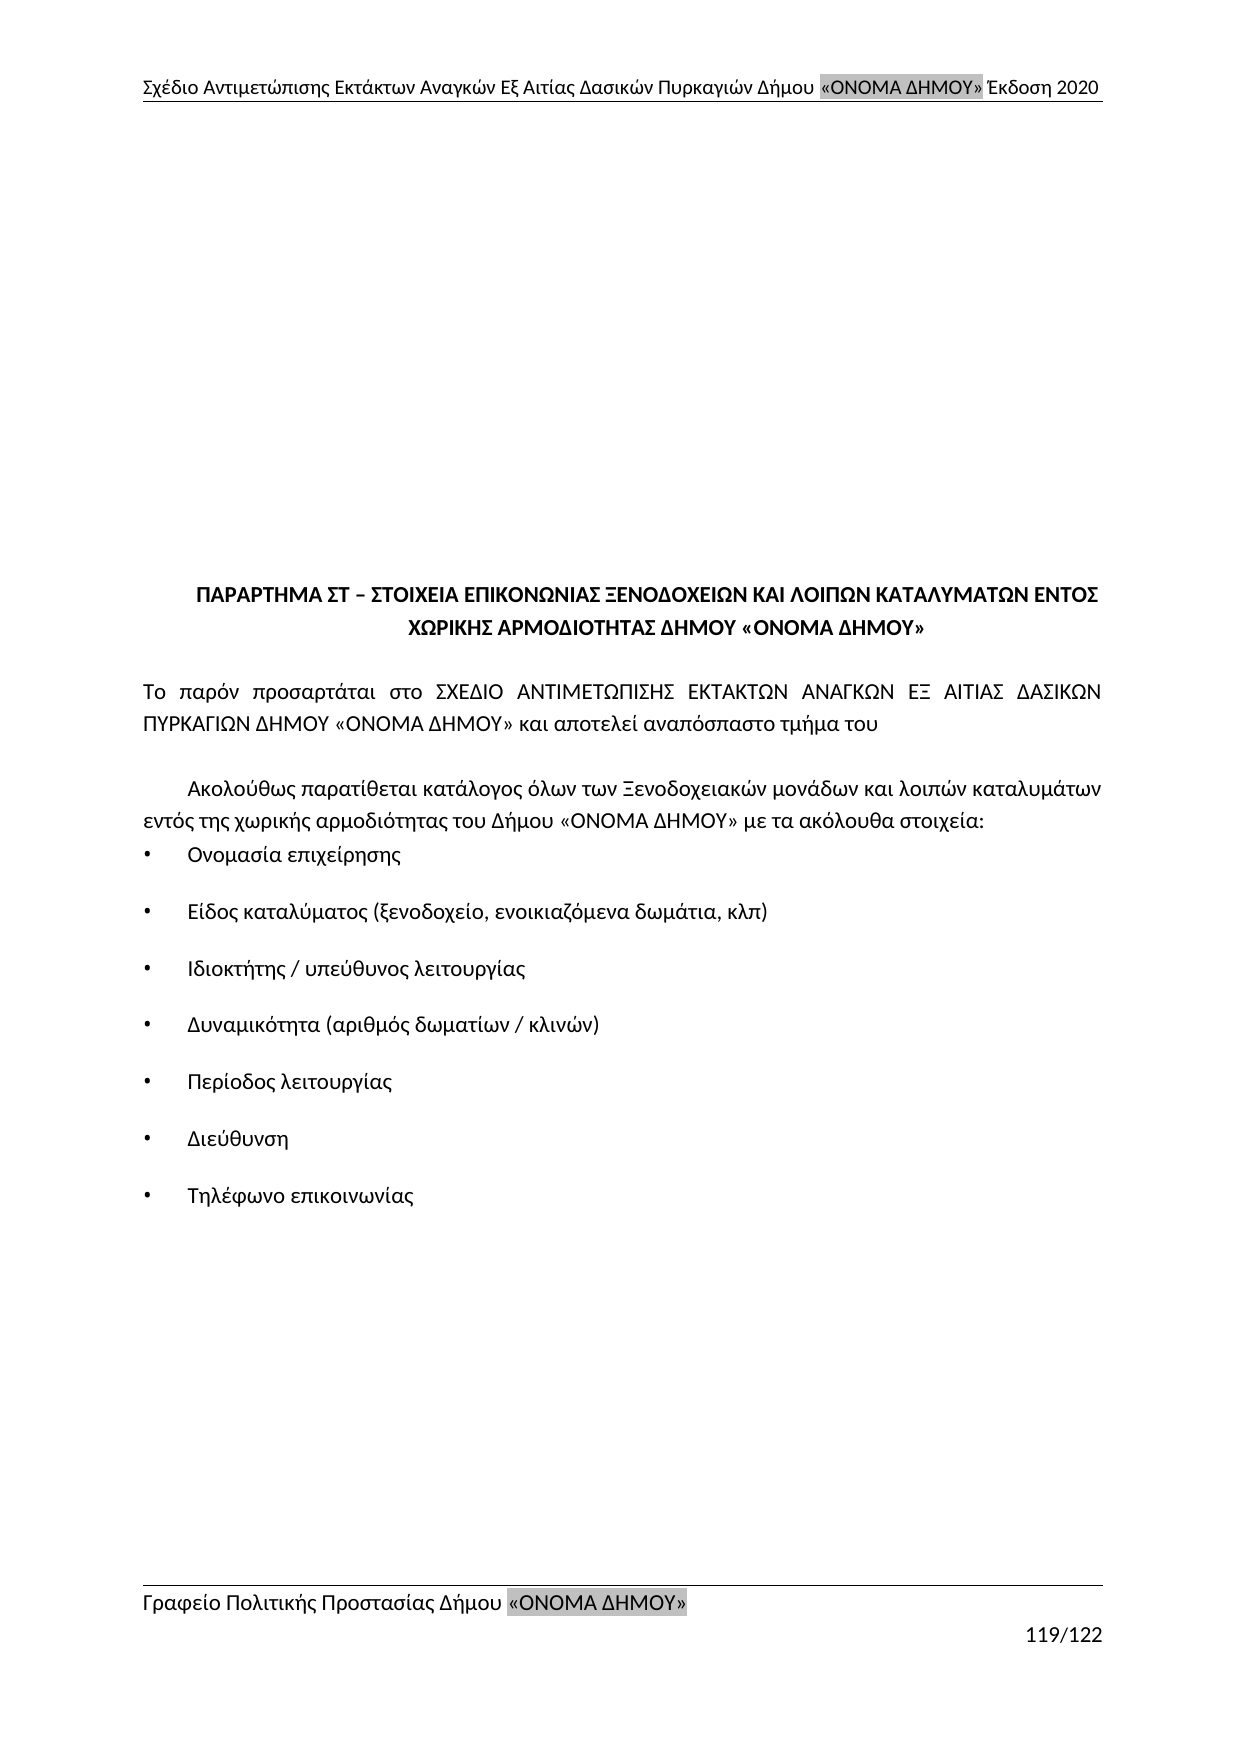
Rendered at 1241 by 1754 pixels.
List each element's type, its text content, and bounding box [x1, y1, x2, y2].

list Διεύθυνση [143, 1122, 1107, 1153]
subtitle ΠΑΡΑΡΤΗΜΑ ΣΤ – ΣΤΟΙΧΕΙΑ ΕΠΙΚΟΝΩΝΙΑΣ ΞΕΝΟΔΟΧΕΙΩΝ ΚΑΙ ΛΟΙΠΩΝ ΚΑΤΑΛΥΜΑΤΩΝ ΕΝΤΟΣ ΧΩΡΙΚΗΣ ΑΡΜΟΔΙΟΤΗΤΑΣ ΔΗΜΟΥ «ΟΝΟΜΑ ΔΗΜΟΥ» [187, 581, 1107, 641]
list Δυναμικότητα (αριθμός δωματίων / κλινών) [143, 1008, 1107, 1040]
list Είδος καταλύματος (ξενοδοχείο, ενοικιαζόμενα δωμάτια, κλπ) [143, 895, 1107, 926]
list Ονομασία επιχείρησης [143, 838, 1107, 869]
list Τηλέφωνο επικοινωνίας [143, 1179, 1107, 1210]
text Ακολούθως παρατίθεται κατάλογος όλων των Ξενοδοχειακών μονάδων και λοιπών καταλυμάτων εντός της χωρικής αρμοδιότητας του Δήμου «ΟΝΟΜΑ ΔΗΜΟΥ» με τα ακόλουθα στοιχεία: [143, 774, 1103, 834]
text Το παρόν προσαρτάται στο ΣΧΕΔΙΟ ΑΝΤΙΜΕΤΩΠΙΣΗΣ ΕΚΤΑΚΤΩΝ ΑΝΑΓΚΩΝ ΕΞ ΑΙΤΙΑΣ ΔΑΣΙΚΩΝ ΠΥΡΚΑΓΙΩΝ ΔΗΜΟΥ «ΟΝΟΜΑ ΔΗΜΟΥ» και αποτελεί αναπόσπαστο τμήμα του [143, 677, 1103, 737]
list Ιδιοκτήτης / υπεύθυνος λειτουργίας [143, 952, 1107, 983]
list Περίοδος λειτουργίας [143, 1065, 1107, 1096]
